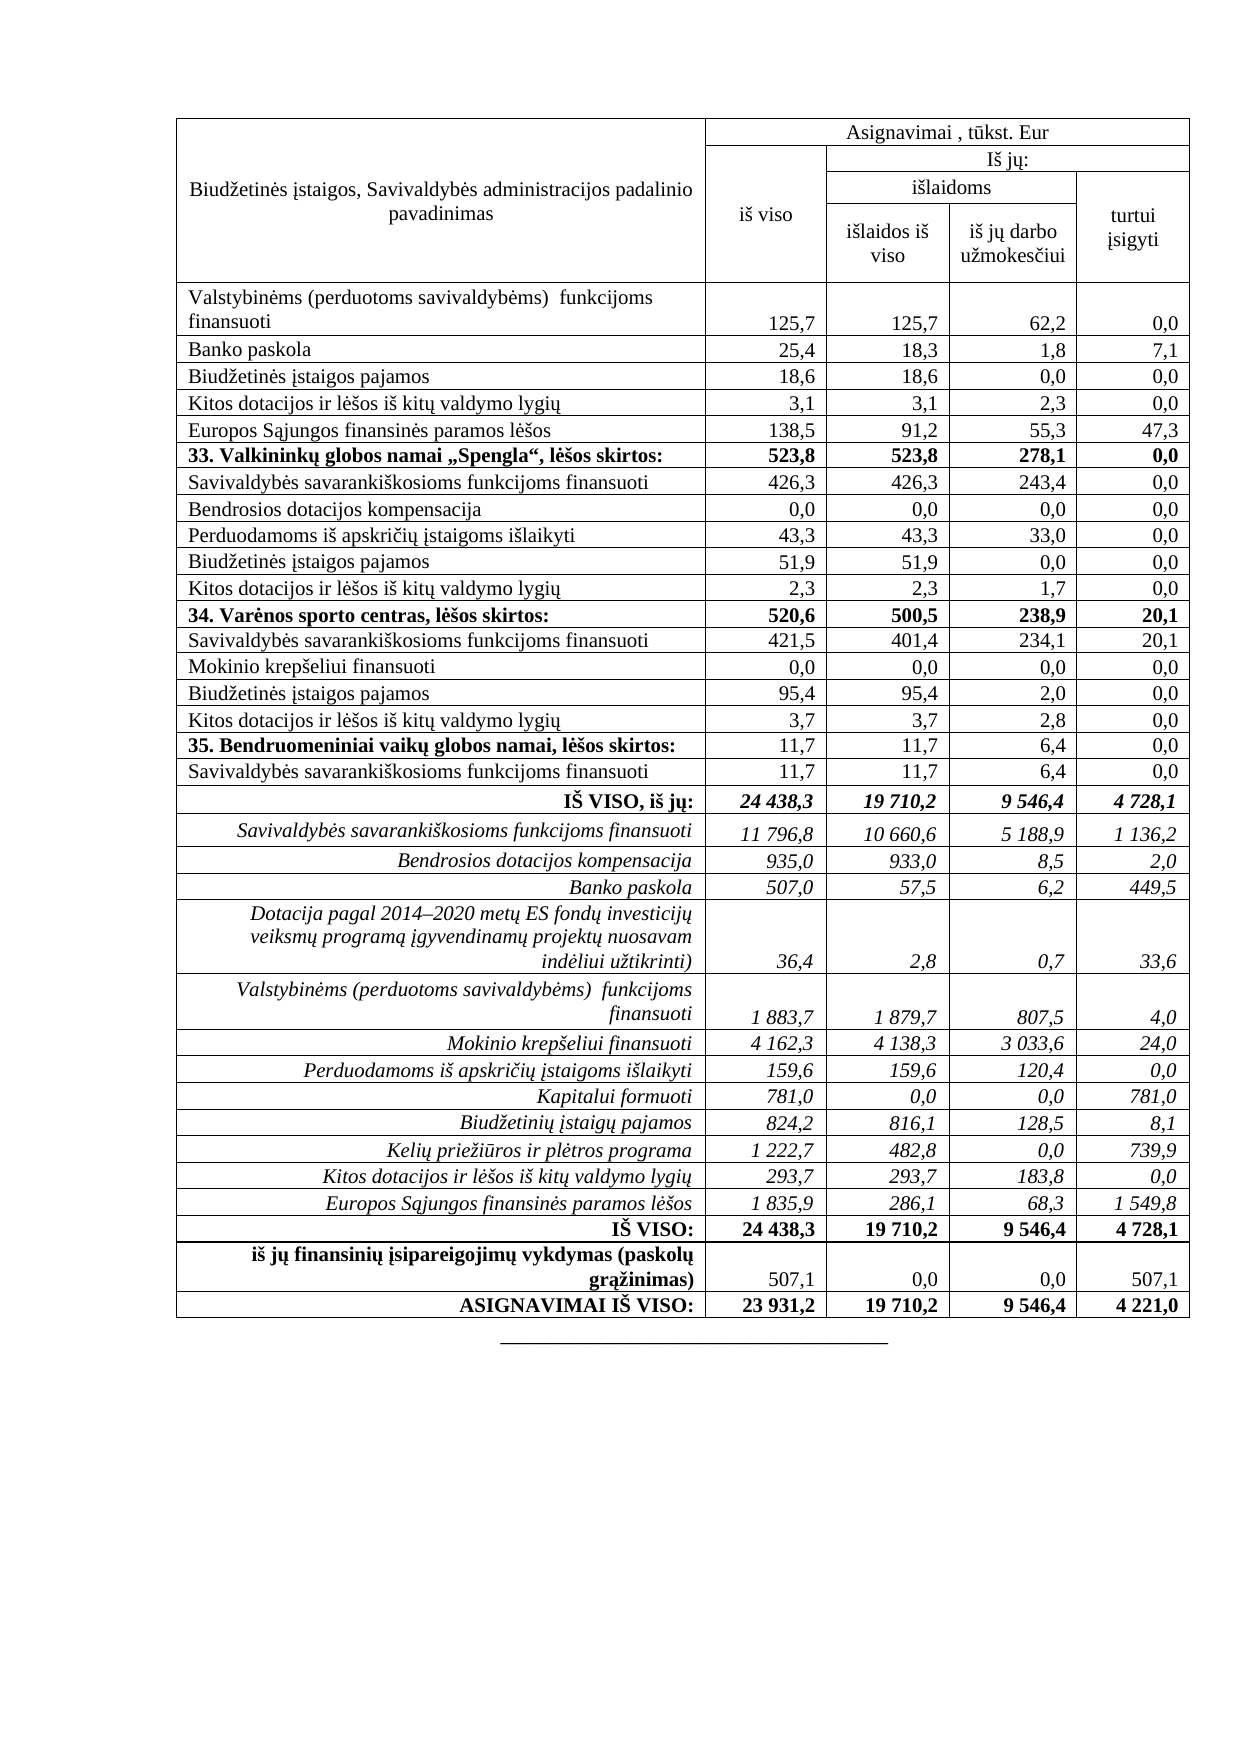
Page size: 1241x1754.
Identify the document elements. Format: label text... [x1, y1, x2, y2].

table_cell 0,0 [1077, 1056, 1189, 1082]
table_cell 33,0 [950, 522, 1076, 547]
table_cell 238,9 [950, 601, 1076, 627]
table_cell 183,8 [950, 1163, 1076, 1188]
table_cell 2,3 [827, 575, 949, 600]
table_cell 286,1 [827, 1189, 949, 1215]
table_cell 6,4 [950, 759, 1076, 785]
table_cell 0,0 [950, 363, 1076, 388]
table_cell 0,0 [950, 495, 1076, 521]
table_cell 0,0 [1077, 522, 1189, 547]
table_cell iš jų darbo užmokesčiui [950, 204, 1076, 282]
table_cell 34. Varėnos sporto centras, lėšos skirtos: [177, 601, 705, 627]
table_cell 35. Bendruomeniniai vaikų globos namai, lėšos skirtos: [177, 733, 705, 758]
table_cell 0,0 [1077, 390, 1189, 415]
table_cell 0,0 [706, 653, 826, 679]
table_cell 1 835,9 [706, 1189, 826, 1215]
table_cell 51,9 [827, 548, 949, 574]
table_cell Valstybinėms (perduotoms savivaldybėms) funkcijoms finansuoti [177, 974, 705, 1029]
table_cell 781,0 [706, 1083, 826, 1108]
table_cell 3 033,6 [950, 1030, 1076, 1055]
table_cell 4 728,1 [1077, 1216, 1189, 1241]
table_cell 95,4 [706, 680, 826, 705]
table_cell Biudžetinės įstaigos pajamos [177, 548, 705, 574]
table_cell 824,2 [706, 1110, 826, 1135]
table_cell 2,0 [1077, 847, 1189, 873]
table_cell Kitos dotacijos ir lėšos iš kitų valdymo lygių [177, 390, 705, 415]
text _______________________________ [177, 1318, 1211, 1347]
table_cell Europos Sąjungos finansinės paramos lėšos [177, 1189, 705, 1215]
table_cell 55,3 [950, 416, 1076, 442]
table_cell 523,8 [706, 443, 826, 467]
table_cell 19 710,2 [827, 1216, 949, 1241]
table_cell 0,0 [1077, 495, 1189, 521]
table_cell 816,1 [827, 1110, 949, 1135]
table_cell Bendrosios dotacijos kompensacija [177, 495, 705, 521]
table_cell Biudžetinių įstaigų pajamos [177, 1110, 705, 1135]
table_cell 47,3 [1077, 416, 1189, 442]
table_cell 0,0 [950, 1243, 1076, 1291]
table_cell 24,0 [1077, 1030, 1189, 1055]
table_cell 33. Valkininkų globos namai „Spengla“, lėšos skirtos: [177, 443, 705, 467]
table_cell 8,1 [1077, 1110, 1189, 1135]
table_cell 0,7 [950, 900, 1076, 973]
table_cell 278,1 [950, 443, 1076, 467]
table_cell 933,0 [827, 847, 949, 873]
table_cell Banko paskola [177, 336, 705, 362]
table_cell 0,0 [1077, 363, 1189, 388]
table_cell 5 188,9 [950, 814, 1076, 846]
table_cell 9 546,4 [950, 786, 1076, 813]
table_cell 0,0 [827, 1083, 949, 1108]
table_cell Biudžetinės įstaigos pajamos [177, 680, 705, 705]
table_cell Banko paskola [177, 874, 705, 899]
table_cell 482,8 [827, 1136, 949, 1162]
table_cell 0,0 [950, 548, 1076, 574]
table_cell 33,6 [1077, 900, 1189, 973]
table_cell 125,7 [827, 283, 949, 335]
table_cell 4 221,0 [1077, 1292, 1189, 1317]
table_header Biudžetinės įstaigos, Savivaldybės administracijos padalinio pavadinimas [177, 119, 705, 282]
table_cell 19 710,2 [827, 1292, 949, 1317]
table_cell 0,0 [1077, 653, 1189, 679]
table_cell 120,4 [950, 1056, 1076, 1082]
table_cell 138,5 [706, 416, 826, 442]
table_cell 125,7 [706, 283, 826, 335]
table_cell 449,5 [1077, 874, 1189, 899]
table_cell Kitos dotacijos ir lėšos iš kitų valdymo lygių [177, 575, 705, 600]
table_cell Kitos dotacijos ir lėšos iš kitų valdymo lygių [177, 1163, 705, 1188]
table_cell 0,0 [1077, 548, 1189, 574]
table_cell 0,0 [1077, 759, 1189, 785]
table_cell Perduodamoms iš apskričių įstaigoms išlaikyti [177, 522, 705, 547]
table_cell 91,2 [827, 416, 949, 442]
table_cell 18,3 [827, 336, 949, 362]
table_cell iš viso [706, 146, 826, 282]
table_cell 0,0 [827, 495, 949, 521]
table_cell 2,8 [827, 900, 949, 973]
table_cell Mokinio krepšeliui finansuoti [177, 653, 705, 679]
table_cell 0,0 [1077, 575, 1189, 600]
table_cell 807,5 [950, 974, 1076, 1029]
table_cell 0,0 [1077, 443, 1189, 467]
table_cell Biudžetinės įstaigos pajamos [177, 363, 705, 388]
table_cell 0,0 [1077, 680, 1189, 705]
table_cell Savivaldybės savarankiškosioms funkcijoms finansuoti [177, 814, 705, 846]
table_cell 0,0 [827, 1243, 949, 1291]
table_cell ASIGNAVIMAI IŠ VISO: [177, 1292, 705, 1317]
table_cell 4,0 [1077, 974, 1189, 1029]
table_cell 293,7 [706, 1163, 826, 1188]
table_cell 51,9 [706, 548, 826, 574]
table_cell 8,5 [950, 847, 1076, 873]
table_cell Kelių priežiūros ir plėtros programa [177, 1136, 705, 1162]
table_cell 426,3 [706, 468, 826, 494]
table_cell 500,5 [827, 601, 949, 627]
table_cell 523,8 [827, 443, 949, 467]
table_cell 68,3 [950, 1189, 1076, 1215]
table_cell Savivaldybės savarankiškosioms funkcijoms finansuoti [177, 759, 705, 785]
table_cell 43,3 [706, 522, 826, 547]
table_cell 507,1 [1077, 1243, 1189, 1291]
table_cell 11,7 [706, 759, 826, 785]
table_cell 0,0 [1077, 283, 1189, 335]
table_cell 0,0 [950, 1136, 1076, 1162]
table_cell Mokinio krepšeliui finansuoti [177, 1030, 705, 1055]
table_cell 3,1 [706, 390, 826, 415]
table_cell 18,6 [827, 363, 949, 388]
table_cell Savivaldybės savarankiškosioms funkcijoms finansuoti [177, 628, 705, 652]
table_cell turtui įsigyti [1077, 172, 1189, 282]
table_cell 1 549,8 [1077, 1189, 1189, 1215]
table_cell 234,1 [950, 628, 1076, 652]
table_cell 2,3 [950, 390, 1076, 415]
table_cell 11,7 [827, 733, 949, 758]
table_cell 3,7 [706, 706, 826, 732]
table_cell 9 546,4 [950, 1292, 1076, 1317]
table_cell 62,2 [950, 283, 1076, 335]
table_cell 1,8 [950, 336, 1076, 362]
table_cell 11,7 [706, 733, 826, 758]
table_cell 2,0 [950, 680, 1076, 705]
table_cell 421,5 [706, 628, 826, 652]
table_cell 243,4 [950, 468, 1076, 494]
table_cell 18,6 [706, 363, 826, 388]
table_cell Dotacija pagal 2014–2020 metų ES fondų investicijų veiksmų programą įgyvendinamų projektų nuosavam indėliui užtikrinti) [177, 900, 705, 973]
table_cell 1 136,2 [1077, 814, 1189, 846]
table_cell Savivaldybės savarankiškosioms funkcijoms finansuoti [177, 468, 705, 494]
table_cell IŠ VISO: [177, 1216, 705, 1241]
table_cell 3,1 [827, 390, 949, 415]
table_cell IŠ VISO, iš jų: [177, 786, 705, 813]
table_cell 95,4 [827, 680, 949, 705]
table_cell 0,0 [950, 653, 1076, 679]
table_cell 20,1 [1077, 628, 1189, 652]
table_cell 739,9 [1077, 1136, 1189, 1162]
table_cell 4 138,3 [827, 1030, 949, 1055]
table_cell 24 438,3 [706, 1216, 826, 1241]
table_cell Valstybinėms (perduotoms savivaldybėms) funkcijoms finansuoti [177, 283, 705, 335]
table_cell Kapitalui formuoti [177, 1083, 705, 1108]
table_cell 43,3 [827, 522, 949, 547]
table_cell 11 796,8 [706, 814, 826, 846]
table_cell 4 728,1 [1077, 786, 1189, 813]
table_cell 0,0 [827, 653, 949, 679]
table_cell 19 710,2 [827, 786, 949, 813]
table_cell 0,0 [1077, 706, 1189, 732]
table_cell 2,8 [950, 706, 1076, 732]
table_cell 781,0 [1077, 1083, 1189, 1108]
table_cell 2,3 [706, 575, 826, 600]
table_cell 159,6 [706, 1056, 826, 1082]
table_cell 3,7 [827, 706, 949, 732]
table_cell 20,1 [1077, 601, 1189, 627]
table_cell Iš jų: [827, 146, 1189, 171]
table_cell Perduodamoms iš apskričių įstaigoms išlaikyti [177, 1056, 705, 1082]
table_cell 159,6 [827, 1056, 949, 1082]
table_cell išlaidos iš viso [827, 204, 949, 282]
table_cell 7,1 [1077, 336, 1189, 362]
table_cell 1 222,7 [706, 1136, 826, 1162]
table_cell Kitos dotacijos ir lėšos iš kitų valdymo lygių [177, 706, 705, 732]
table_cell 6,2 [950, 874, 1076, 899]
table_cell 11,7 [827, 759, 949, 785]
table_header Asignavimai , tūkst. Eur [706, 119, 1189, 145]
table_cell išlaidoms [827, 172, 1076, 202]
table_cell 1 883,7 [706, 974, 826, 1029]
table_cell 23 931,2 [706, 1292, 826, 1317]
table_cell 0,0 [950, 1083, 1076, 1108]
table_cell iš jų finansinių įsipareigojimų vykdymas (paskolų grąžinimas) [177, 1243, 705, 1291]
table_cell 0,0 [1077, 1163, 1189, 1188]
table_cell 9 546,4 [950, 1216, 1076, 1241]
table_cell 935,0 [706, 847, 826, 873]
table_cell 24 438,3 [706, 786, 826, 813]
table_cell 1 879,7 [827, 974, 949, 1029]
table_cell 10 660,6 [827, 814, 949, 846]
table_cell 4 162,3 [706, 1030, 826, 1055]
table_cell 57,5 [827, 874, 949, 899]
table_cell Europos Sąjungos finansinės paramos lėšos [177, 416, 705, 442]
table_cell 25,4 [706, 336, 826, 362]
table_cell 401,4 [827, 628, 949, 652]
table_cell 293,7 [827, 1163, 949, 1188]
table_cell 1,7 [950, 575, 1076, 600]
table_cell 6,4 [950, 733, 1076, 758]
table_cell 507,1 [706, 1243, 826, 1291]
table_cell 36,4 [706, 900, 826, 973]
table_cell 426,3 [827, 468, 949, 494]
table_cell 0,0 [1077, 468, 1189, 494]
table_cell 0,0 [1077, 733, 1189, 758]
table_cell Bendrosios dotacijos kompensacija [177, 847, 705, 873]
table_cell 0,0 [706, 495, 826, 521]
table_cell 128,5 [950, 1110, 1076, 1135]
table_cell 507,0 [706, 874, 826, 899]
table_cell 520,6 [706, 601, 826, 627]
